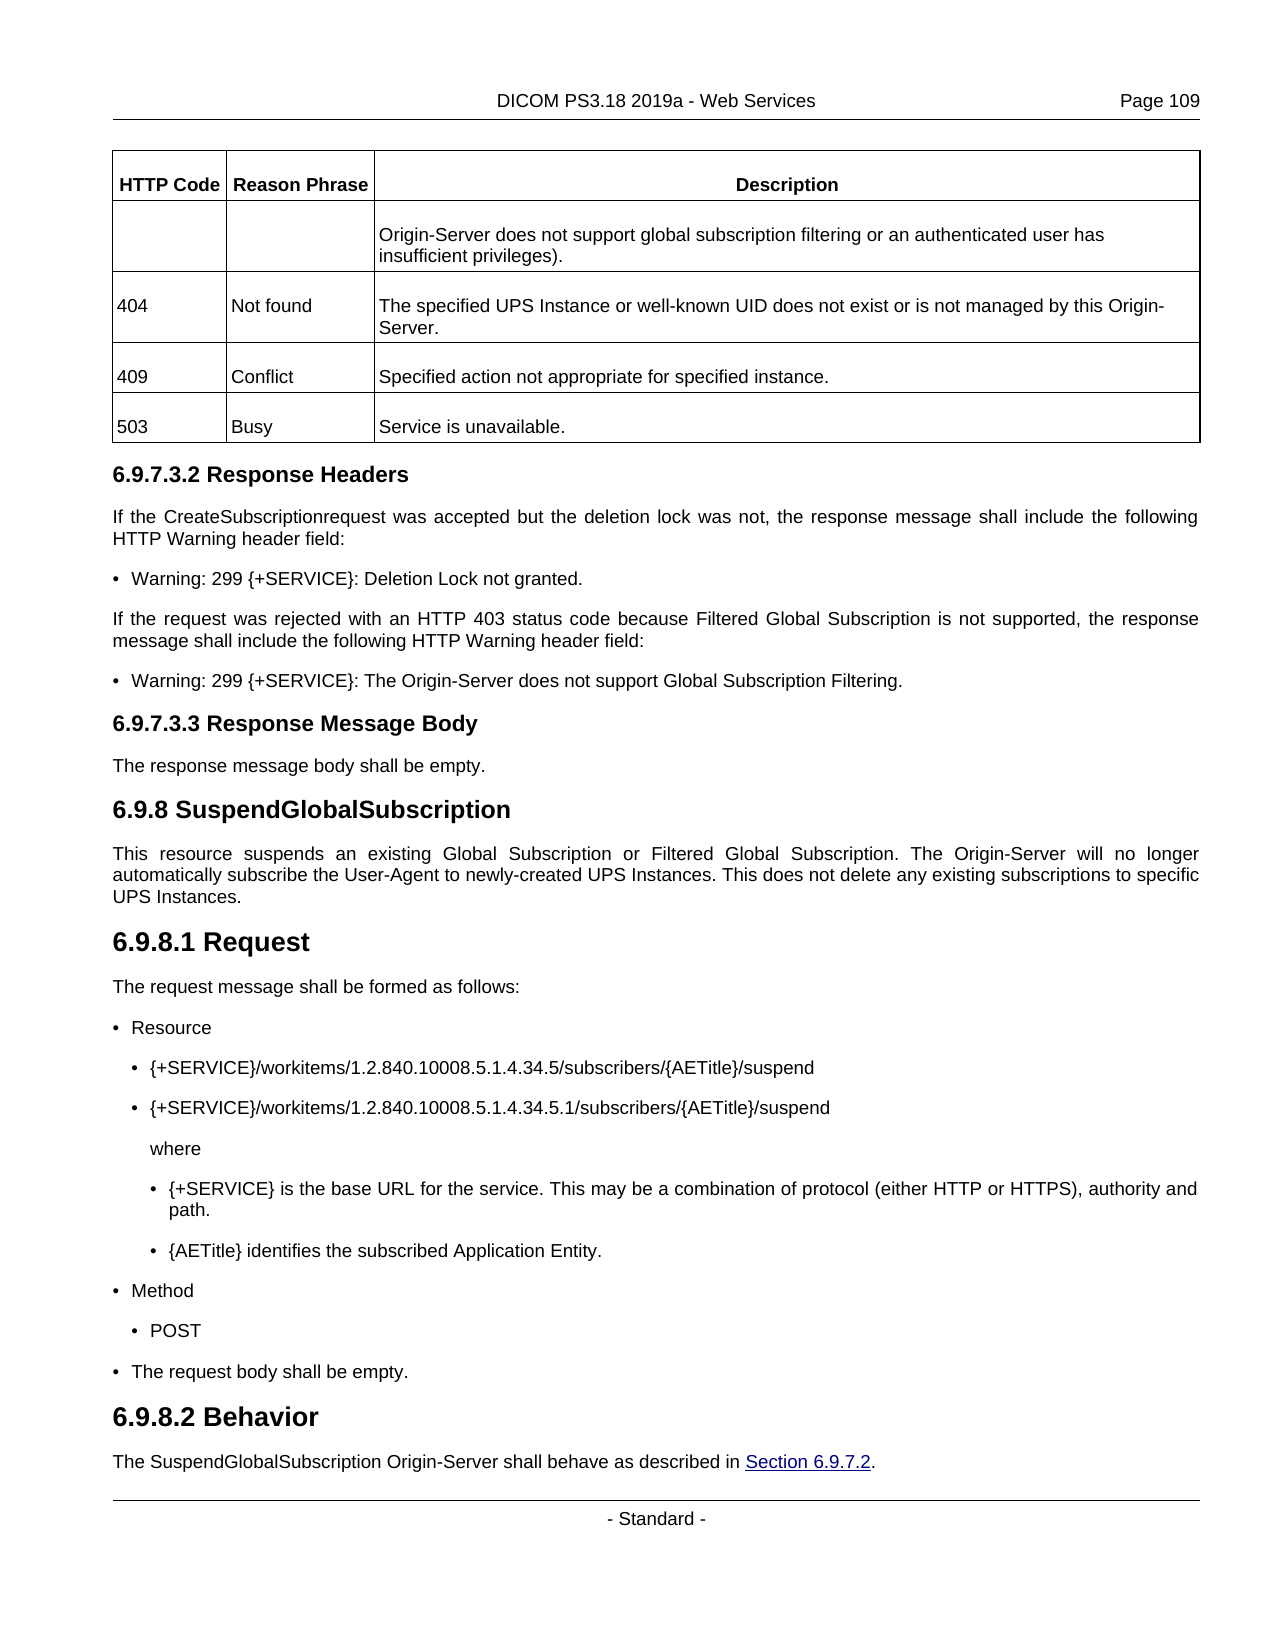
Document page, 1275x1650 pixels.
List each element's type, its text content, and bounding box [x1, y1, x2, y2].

list {+SERVICE} is the base URL for the service. This may be a combination of protocol (either HTTP or HTTPS), authority and path. [150, 1178, 1200, 1221]
list {+SERVICE}/workitems/1.2.840.10008.5.1.4.34.5.1/subscribers/{AETitle}/suspend [131, 1097, 1200, 1119]
text The request message shall be formed as follows: [112, 976, 1200, 998]
table_cell Busy [227, 393, 374, 442]
list {AETitle} identifies the subscribed Application Entity. [150, 1239, 1200, 1261]
table_cell [113, 201, 226, 271]
table_cell Service is unavailable. [375, 393, 1199, 442]
text 6.9.8 SuspendGlobalSubscription [112, 795, 1200, 824]
text The SuspendGlobalSubscription Origin-Server shall behave as described in Section 6.9.7.2. [112, 1451, 1200, 1472]
list {+SERVICE}/workitems/1.2.840.10008.5.1.4.34.5/subscribers/{AETitle}/suspend [131, 1057, 1200, 1078]
text If the CreateSubscriptionrequest was accepted but the deletion lock was not, the response message shall include the following HTTP Warning header field: [112, 506, 1200, 549]
table_header HTTP Code [113, 151, 226, 200]
text 6.9.7.3.3 Response Message Body [112, 710, 1200, 736]
table_header Reason Phrase [227, 151, 374, 200]
table_cell 503 [113, 393, 226, 442]
table_cell 409 [113, 343, 226, 392]
table_header Description [375, 151, 1199, 200]
list Warning: 299 {+SERVICE}: The Origin-Server does not support Global Subscription Filtering. [112, 670, 1200, 692]
text If the request was rejected with an HTTP 403 status code because Filtered Global Subscription is not supported, the response message shall include the following HTTP Warning header field: [112, 608, 1200, 651]
list POST [131, 1320, 1200, 1342]
table_cell Specified action not appropriate for specified instance. [375, 343, 1199, 392]
table_cell 404 [113, 272, 226, 342]
text This resource suspends an existing Global Subscription or Filtered Global Subscription. The Origin-Server will no longer automatically subscribe the User-Agent to newly-created UPS Instances. This does not delete any existing subscriptions to specific UPS Instances. [112, 843, 1200, 907]
table_cell Origin-Server does not support global subscription filtering or an authenticated user has insufficient privileges). [375, 201, 1199, 271]
list Resource [112, 1016, 1200, 1038]
table_cell Conflict [227, 343, 374, 392]
text 6.9.8.2 Behavior [112, 1401, 1200, 1432]
list where [131, 1137, 1200, 1159]
text 6.9.7.3.2 Response Headers [112, 461, 1200, 487]
list The request body shall be empty. [112, 1361, 1200, 1382]
text The response message body shall be empty. [112, 755, 1200, 776]
text 6.9.8.1 Request [112, 926, 1200, 957]
list Warning: 299 {+SERVICE}: Deletion Lock not granted. [112, 568, 1200, 589]
table_cell [227, 201, 374, 271]
table_cell The specified UPS Instance or well-known UID does not exist or is not managed by this Origin-Server. [375, 272, 1199, 342]
table_cell Not found [227, 272, 374, 342]
list Method [112, 1280, 1200, 1301]
